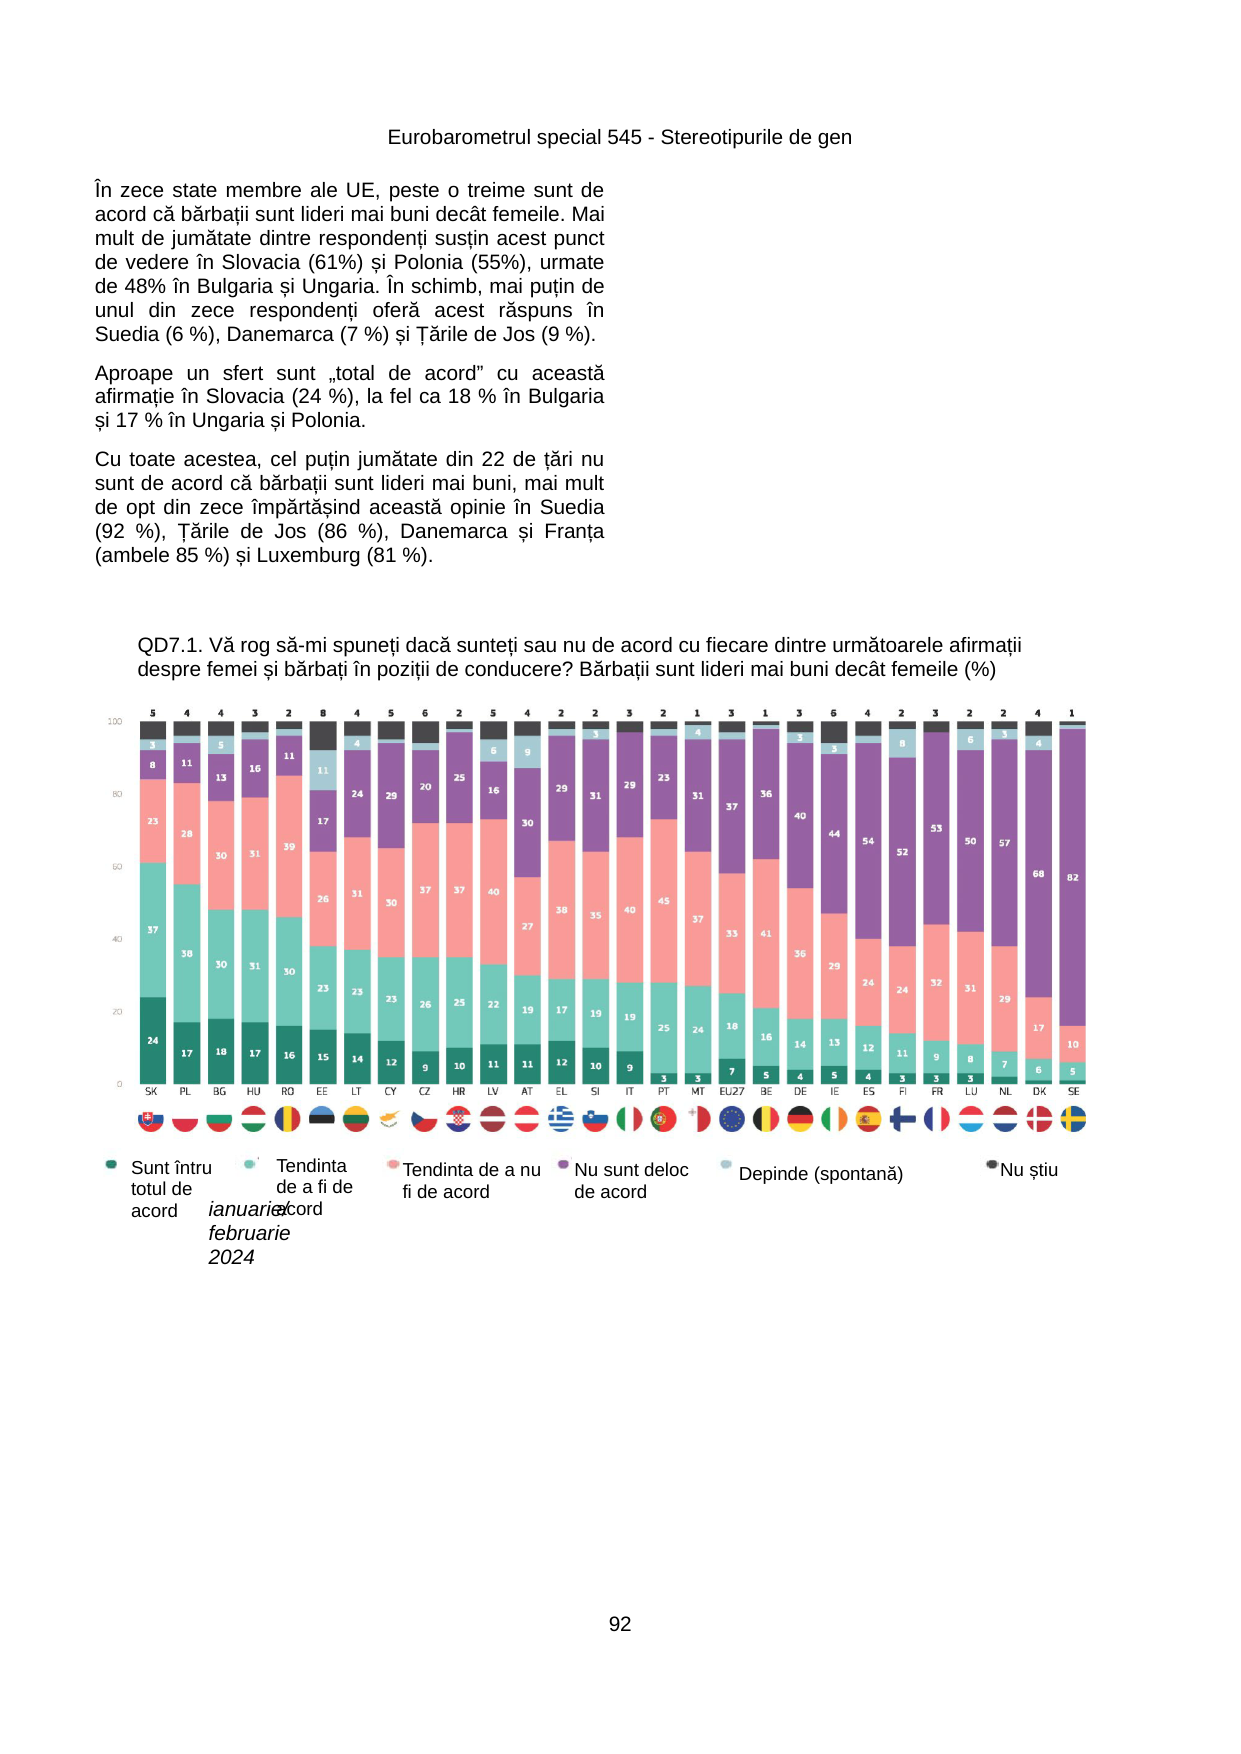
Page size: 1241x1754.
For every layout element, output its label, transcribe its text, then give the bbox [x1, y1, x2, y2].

text Aproape un sfert sunt „total de acord” cu această afirmație în Slovacia (24 %), la fel ca 18 % în Bulgaria și 17 % în Ungaria și Polonia. [94, 360, 605, 432]
picture [741, 1169, 749, 1179]
picture [99, 1142, 999, 1179]
text În zece state membre ale UE, peste o treime sunt de acord că bărbații sunt lideri mai buni decât femeile. Mai mult de jumătate dintre respondenți susțin acest punct de vedere în Slovacia (61%) și Polonia (55%), urmate de 48% în Bulgaria și Ungaria. În schimb, mai puțin de unul din zece respondenți oferă acest răspuns în Suedia (6 %), Danemarca (7 %) și Țările de Jos (9 %). [94, 178, 605, 346]
picture [99, 702, 1086, 1139]
text Cu toate acestea, cel puțin jumătate din 22 de țări nu sunt de acord că bărbații sunt lideri mai buni, mai mult de opt din zece împărtășind această opinie în Suedia (92 %), Țările de Jos (86 %), Danemarca și Franța (ambele 85 %) și Luxemburg (81 %). [94, 447, 605, 567]
picture [842, 1171, 847, 1179]
